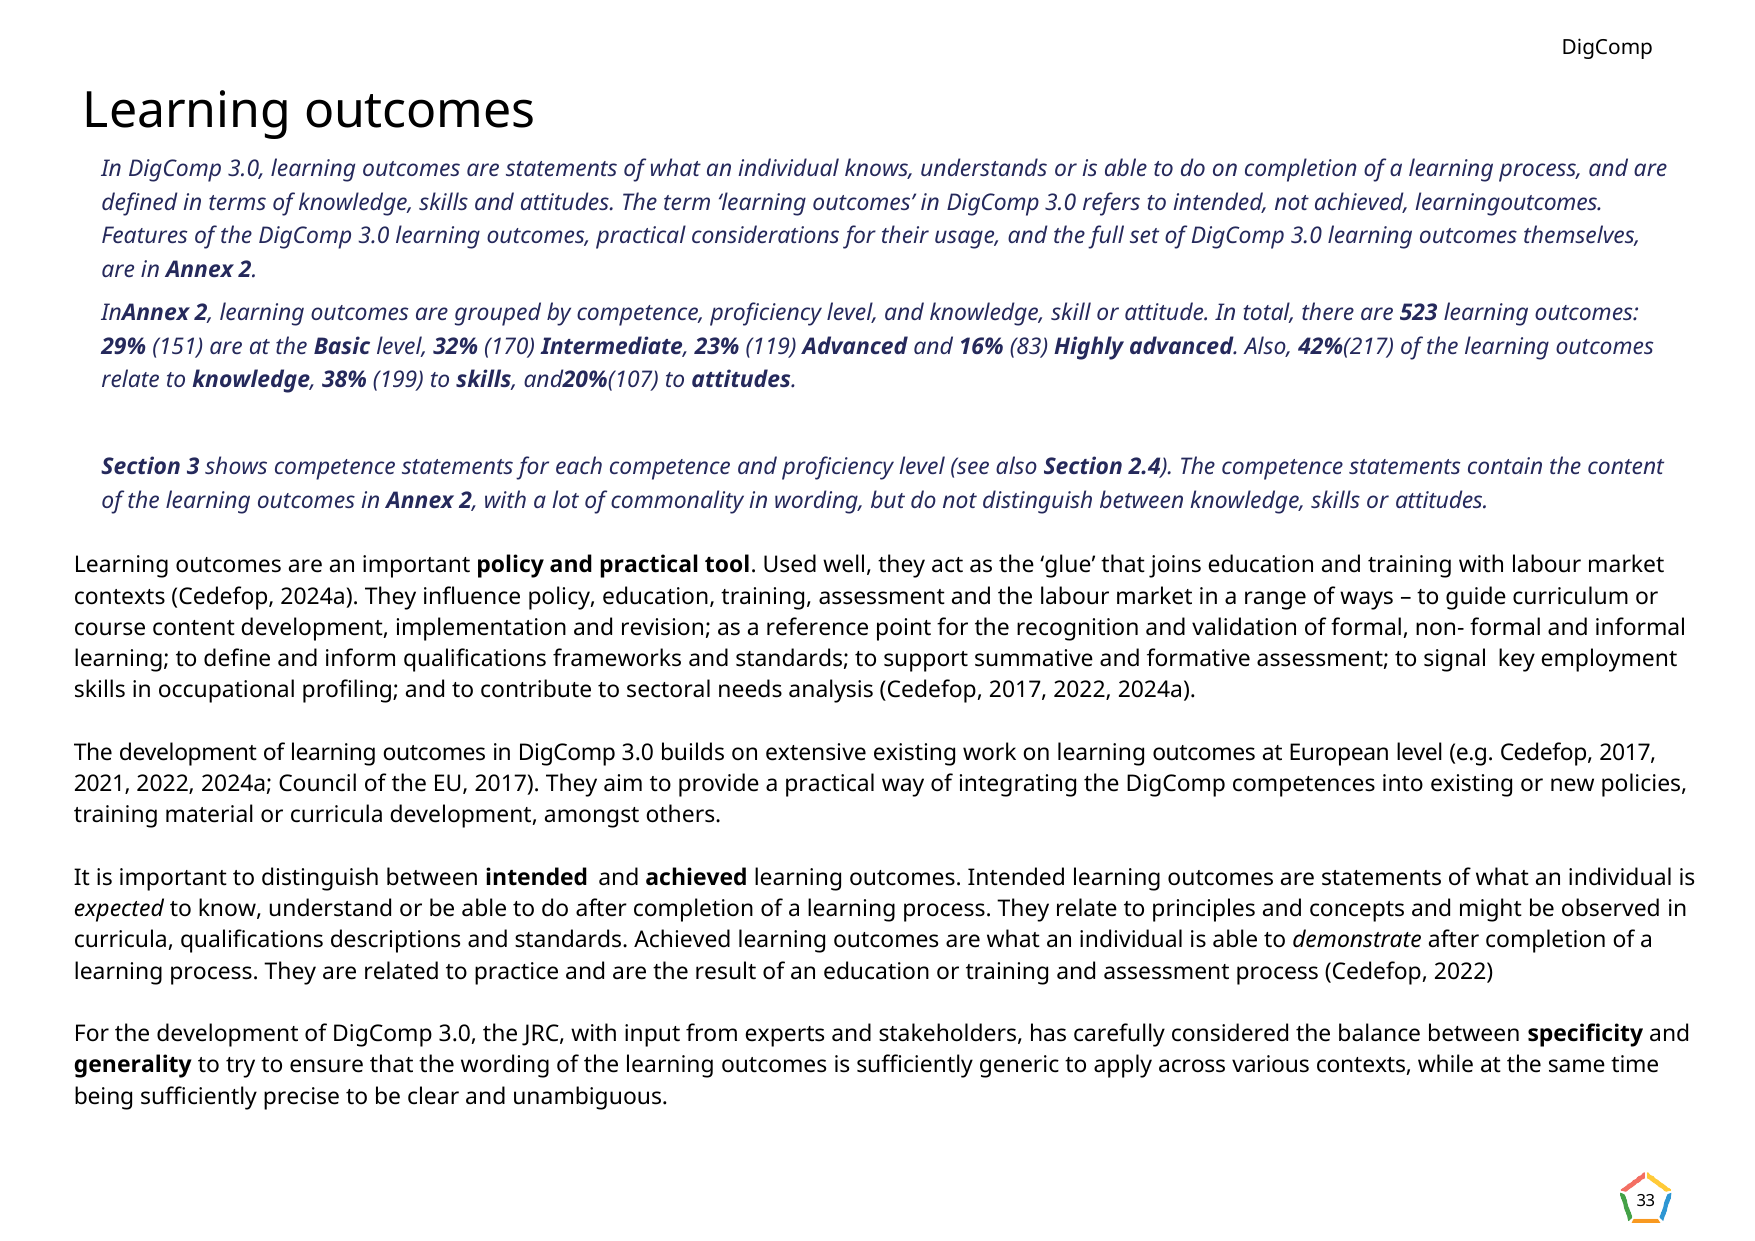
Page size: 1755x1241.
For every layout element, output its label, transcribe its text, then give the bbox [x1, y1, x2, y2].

text InAnnex 2, learning outcomes are grouped by competence, proficiency level, and knowledge, skill or attitude. In total, there are 523 learning outcomes: 29% (151) are at the Basic level, 32% (170) Intermediate, 23% (119) Advanced and 16% (83) Highly advanced. Also, 42%(217) of the learning outcomes relate to knowledge, 38% (199) to skills, and20%(107) to attitudes. [101, 296, 1676, 394]
text In DigComp 3.0, learning outcomes are statements of what an individual knows, understands or is able to do on completion of a learning process, and are defined in terms of knowledge, skills and attitudes. The term ‘learning outcomes’ in DigComp 3.0 refers to intended, not achieved, learningoutcomes. Features of the DigComp 3.0 learning outcomes, practical considerations for their usage, and the full set of DigComp 3.0 learning outcomes themselves, are in Annex 2. [101, 152, 1676, 284]
text It is important to distinguish between intended and achieved learning outcomes. Intended learning outcomes are statements of what an individual is expected to know, understand or be able to do after completion of a learning process. They relate to principles and concepts and might be observed in curricula, qualifications descriptions and standards. Achieved learning outcomes are what an individual is able to demonstrate after completion of a learning process. They are related to practice and are the result of an education or training and assessment process (Cedefop, 2022) [74, 861, 1710, 986]
text Section 3 shows competence statements for each competence and proficiency level (see also Section 2.4). The competence statements contain the content of the learning outcomes in Annex 2, with a lot of commonality in wording, but do not distinguish between knowledge, skills or attitudes. [101, 450, 1676, 515]
text The development of learning outcomes in DigComp 3.0 builds on extensive existing work on learning outcomes at European level (e.g. Cedefop, 2017, 2021, 2022, 2024a; Council of the EU, 2017). They aim to provide a practical way of integrating the DigComp competences into existing or new policies, training material or curricula development, amongst others. [74, 736, 1710, 829]
subtitle Learning outcomes [83, 74, 1710, 142]
text For the development of DigComp 3.0, the JRC, with input from experts and stakeholders, has carefully considered the balance between specificity and generality to try to ensure that the wording of the learning outcomes is sufficiently generic to apply across various contexts, while at the same time being sufficiently precise to be clear and unambiguous. [74, 1017, 1710, 1111]
text Learning outcomes are an important policy and practical tool. Used well, they act as the ‘glue’ that joins education and training with labour market contexts (Cedefop, 2024a). They influence policy, education, training, assessment and the labour market in a range of ways – to guide curriculum or course content development, implementation and revision; as a reference point for the recognition and validation of formal, non- formal and informal learning; to define and inform qualifications frameworks and standards; to support summative and formative assessment; to signal key employment skills in occupational profiling; and to contribute to sectoral needs analysis (Cedefop, 2017, 2022, 2024a). [74, 548, 1710, 704]
